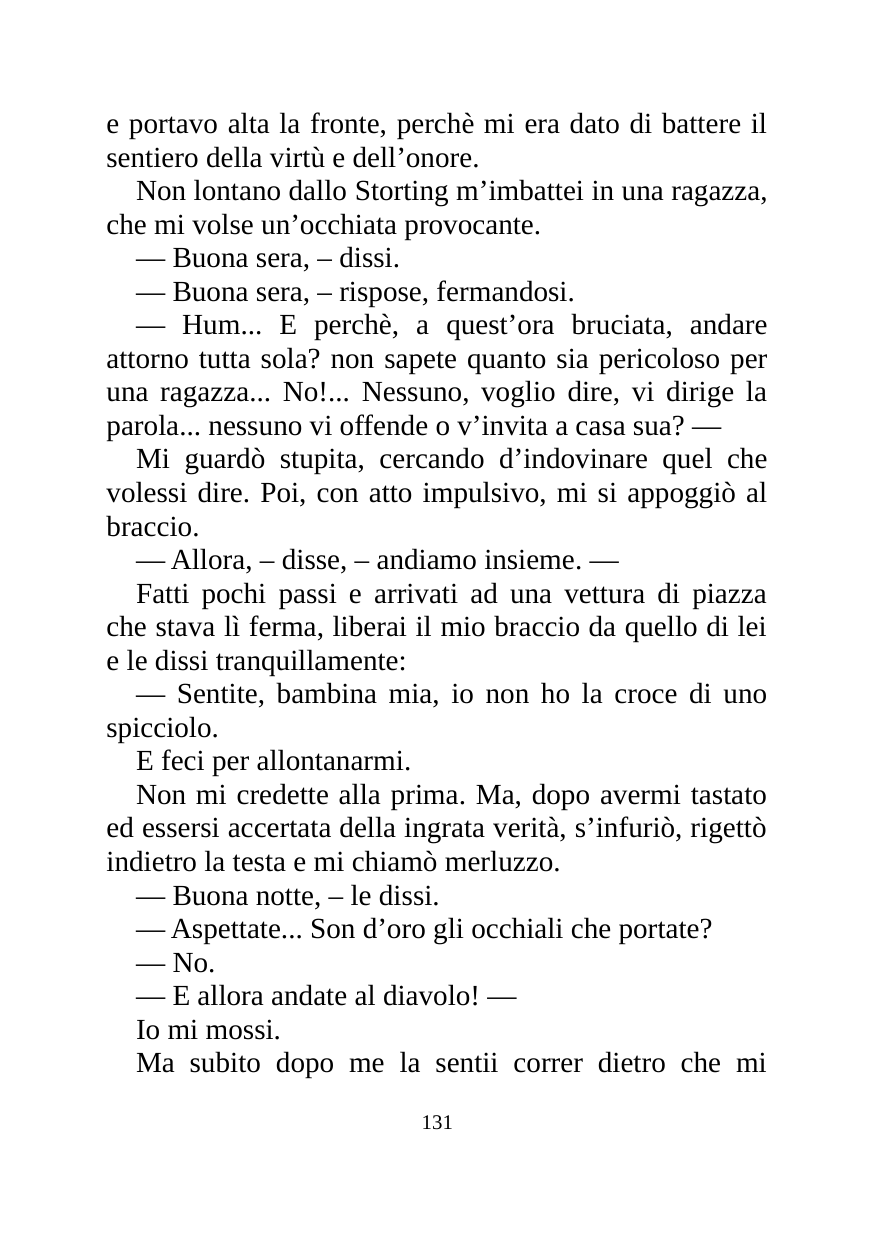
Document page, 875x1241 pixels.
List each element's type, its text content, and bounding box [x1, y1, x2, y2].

text — No. [106, 945, 768, 978]
text — Buona sera, – rispose, fermandosi. [106, 274, 768, 307]
text — E allora andate al diavolo! — [106, 978, 768, 1012]
text — Aspettate... Son d’oro gli occhiali che portate? [106, 911, 768, 945]
text — Hum... E perchè, a quest’ora bruciata, andare attorno tutta sola? non sapete quanto sia pericoloso per una ragazza... No!... Nessuno, voglio dire, vi dirige la parola... nessuno vi offende o v’invita a casa sua? — [106, 307, 768, 442]
text Fatti pochi passi e arrivati ad una vettura di piazza che stava lì ferma, liberai il mio braccio da quello di lei e le dissi tranquillamente: [106, 576, 768, 676]
text E feci per allontanarmi. [106, 743, 768, 777]
text e portavo alta la fronte, perchè mi era dato di battere il sentiero della virtù e dell’onore. [106, 106, 768, 173]
text Ma subito dopo me la sentii correr dietro che mi [106, 1045, 768, 1079]
text Non mi credette alla prima. Ma, dopo avermi tastato ed essersi accertata della ingrata verità, s’infuriò, rigettò indietro la testa e mi chiamò merluzzo. [106, 777, 768, 878]
text — Buona sera, – dissi. [106, 240, 768, 274]
text — Allora, – disse, – andiamo insieme. — [106, 542, 768, 576]
text — Sentite, bambina mia, io non ho la croce di uno spicciolo. [106, 676, 768, 743]
text Io mi mossi. [106, 1012, 768, 1045]
text — Buona notte, – le dissi. [106, 878, 768, 911]
text Mi guardò stupita, cercando d’indovinare quel che volessi dire. Poi, con atto impulsivo, mi si appoggiò al braccio. [106, 442, 768, 542]
text Non lontano dallo Storting m’imbattei in una ragazza, che mi volse un’occhiata provocante. [106, 173, 768, 240]
